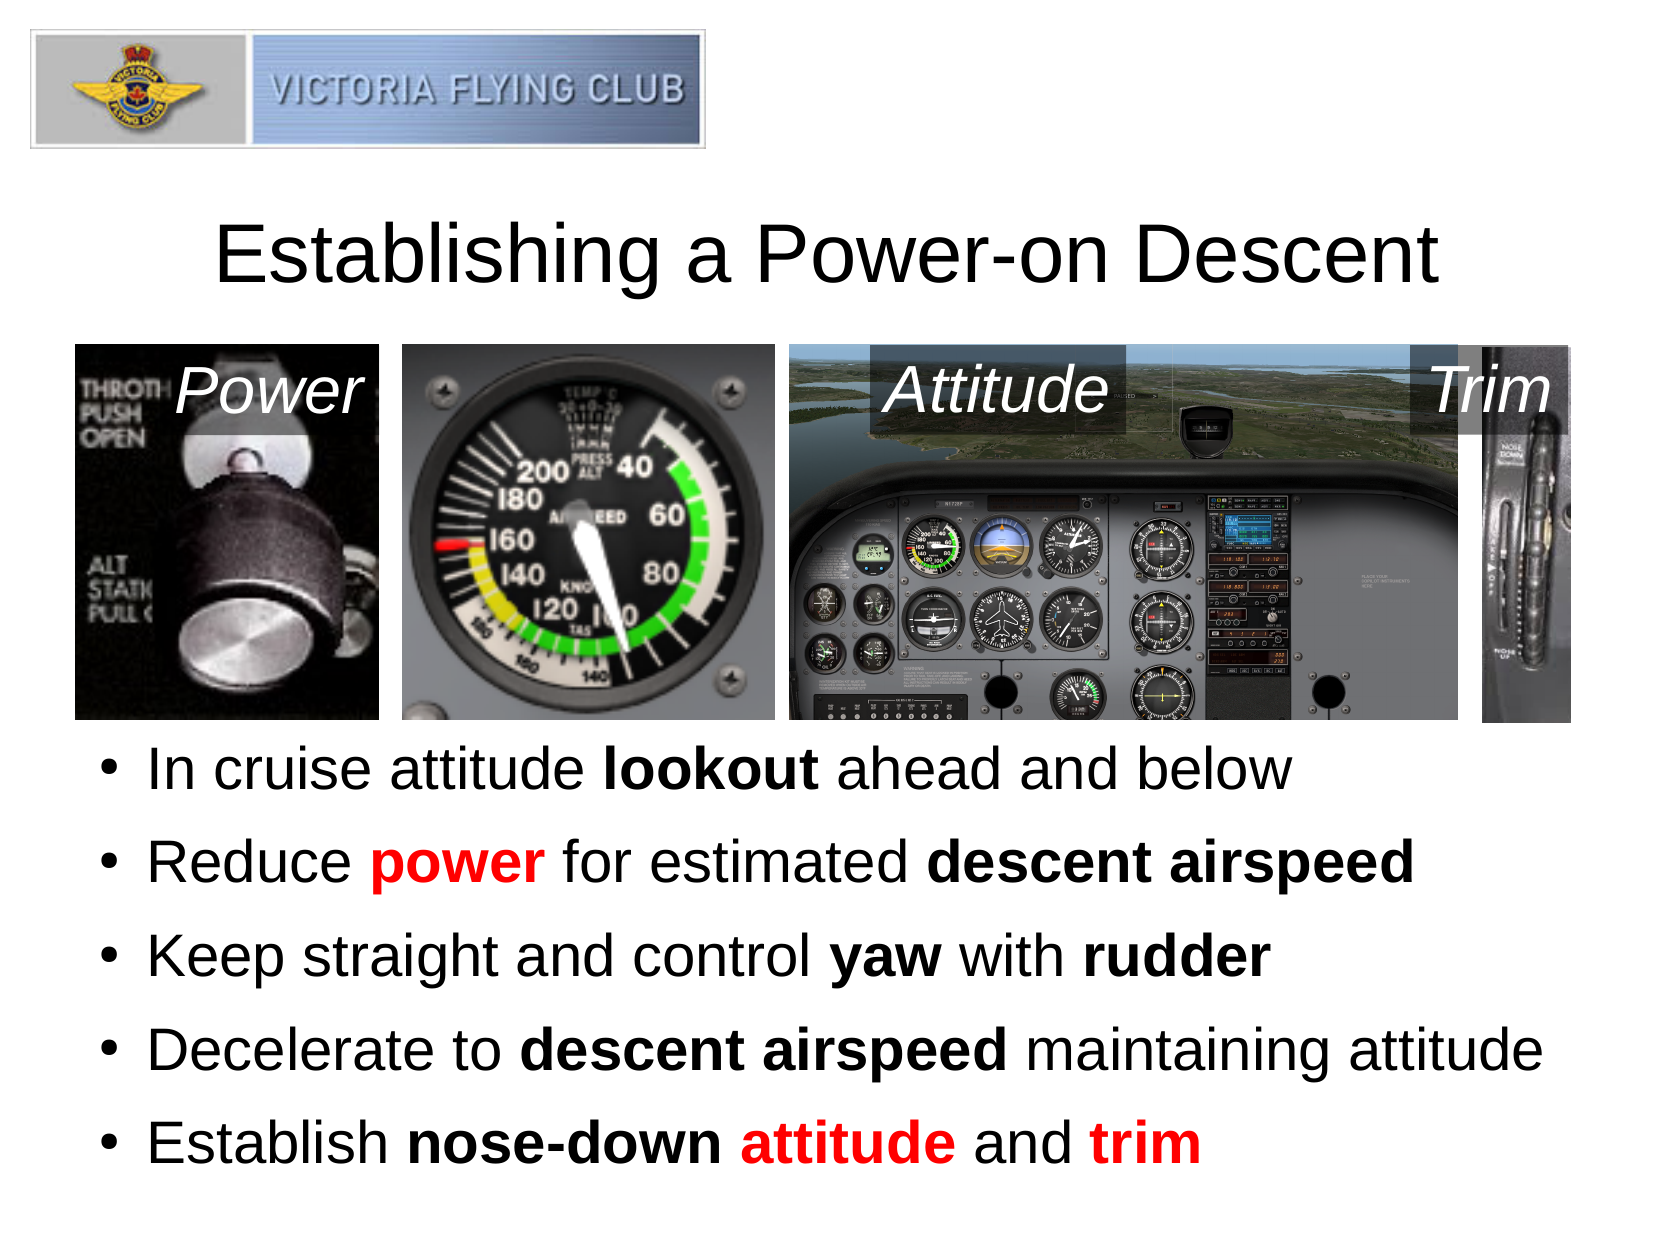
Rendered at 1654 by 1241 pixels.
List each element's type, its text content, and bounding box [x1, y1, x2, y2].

text_box Trim [1410, 345, 1569, 435]
picture [75, 344, 379, 721]
list In cruise attitude lookout ahead and below Reduce power for estimated descent airspeed Keep straight and control yaw with rudder Decelerate to descent airspeed maintaining attitude Establish nose-down attitude and trim [82, 735, 1571, 1201]
picture [402, 344, 775, 720]
text_box Attitude [870, 345, 1127, 435]
title Establishing a Power-on Descent [82, 150, 1571, 358]
picture [30, 29, 706, 149]
picture [789, 344, 1458, 721]
picture [1482, 347, 1571, 723]
text_box Power [159, 345, 380, 436]
